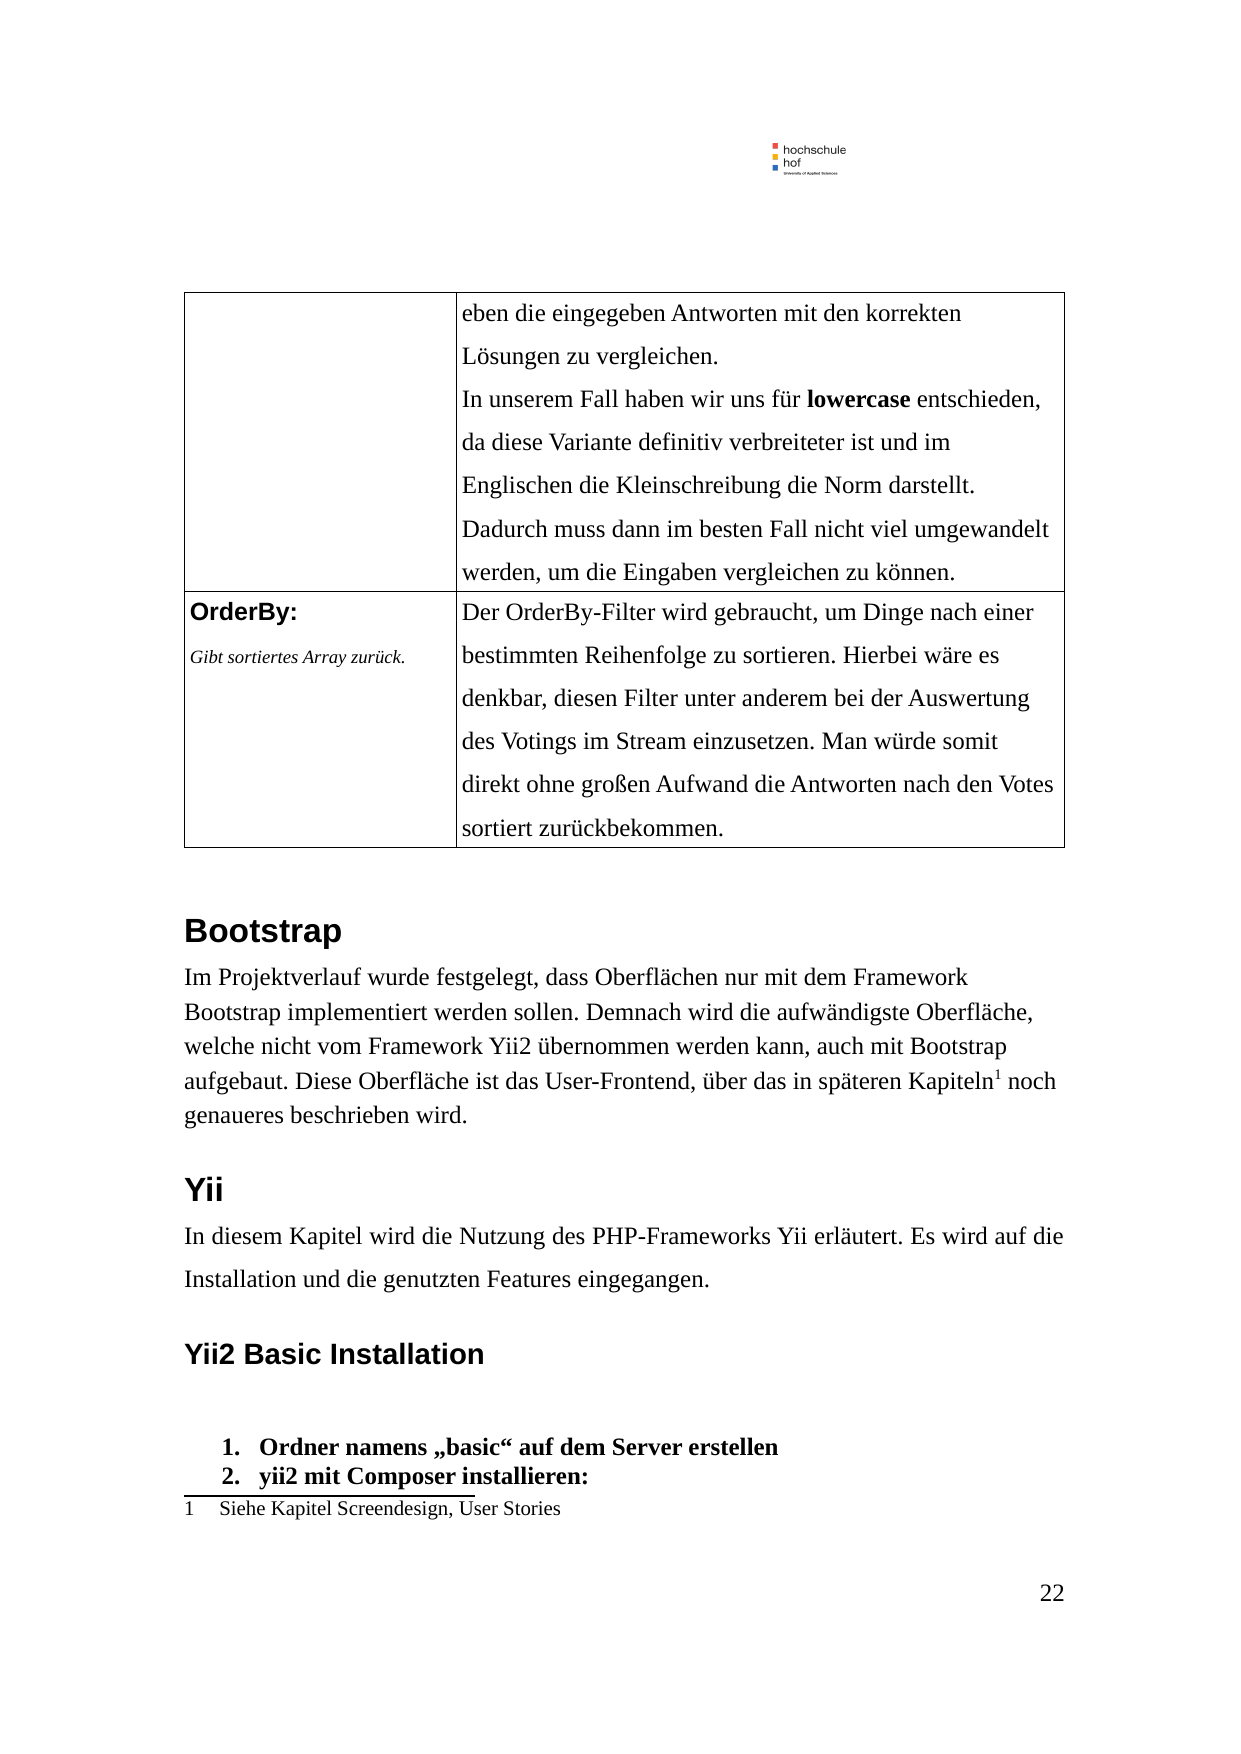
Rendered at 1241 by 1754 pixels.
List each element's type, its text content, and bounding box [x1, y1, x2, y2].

text In diesem Kapitel wird die Nutzung des PHP-Frameworks Yii erläutert. Es wird auf die Installation und die genutzten Features eingegangen. [184, 1221, 1064, 1293]
subtitle Yii [184, 1170, 1064, 1209]
table_cell [185, 293, 456, 591]
text Im Projektverlauf wurde festgelegt, dass Oberflächen nur mit dem Framework Bootstrap implementiert werden sollen. Demnach wird die aufwändigste Oberfläche, welche nicht vom Framework Yii2 übernommen werden kann, auch mit Bootstrap aufgebaut. Diese Oberfläche ist das User-Frontend, über das in späteren Kapiteln noch genaueres beschrieben wird. [184, 962, 1064, 1129]
subtitle Yii2 Basic Installation [184, 1337, 1064, 1371]
picture [772, 143, 846, 175]
list yii2 mit Composer installieren: [221, 1461, 1064, 1489]
text Siehe Kapitel Screendesign, User Stories [184, 1496, 1064, 1520]
table_cell Der OrderBy-Filter wird gebraucht, um Dinge nach einer bestimmten Reihenfolge zu sortieren. Hierbei wäre es denkbar, diesen Filter unter anderem bei der Auswertung des Votings im Stream einzusetzen. Man würde somit direkt ohne großen Aufwand die Antworten nach den Votes sortiert zurückbekommen. [457, 592, 1064, 847]
list Ordner namens „basic“ auf dem Server erstellen [221, 1432, 1064, 1461]
table_cell OrderBy: Gibt sortiertes Array zurück. [185, 592, 456, 847]
subtitle Bootstrap [184, 911, 1064, 950]
table_cell eben die eingegeben Antworten mit den korrekten Lösungen zu vergleichen. In unserem Fall haben wir uns für lowercase entschieden, da diese Variante definitiv verbreiteter ist und im Englischen die Kleinschreibung die Norm darstellt. Dadurch muss dann im besten Fall nicht viel umgewandelt werden, um die Eingaben vergleichen zu können. [457, 293, 1064, 591]
